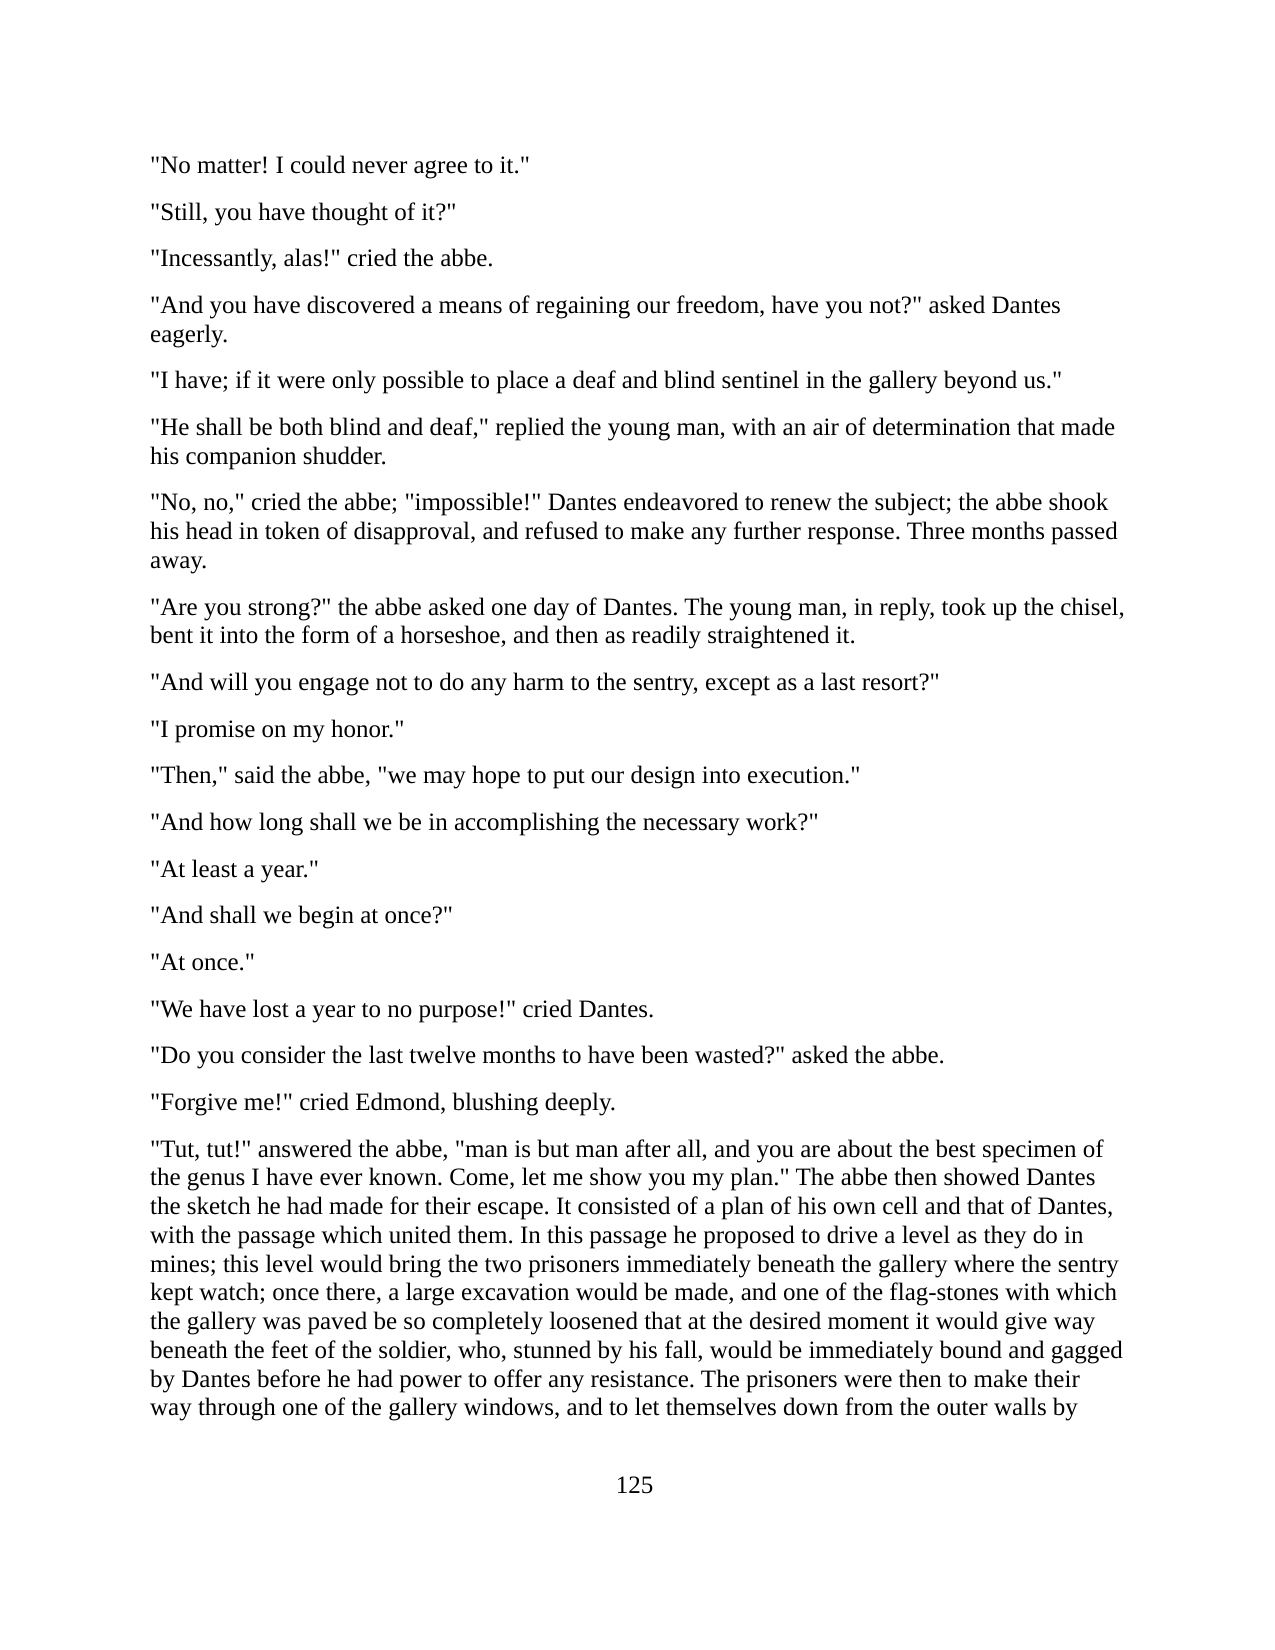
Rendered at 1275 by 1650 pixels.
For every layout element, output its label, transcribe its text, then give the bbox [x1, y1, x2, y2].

text "Then," said the abbe, "we may hope to put our design into execution." [150, 760, 1125, 789]
text "Forgive me!" cried Edmond, blushing deeply. [150, 1087, 1125, 1116]
text "Still, you have thought of it?" [150, 197, 1125, 225]
text "He shall be both blind and deaf," replied the young man, with an air of determination that made his companion shudder. [150, 412, 1125, 469]
text "Are you strong?" the abbe asked one day of Dantes. The young man, in reply, took up the chisel, bent it into the form of a horseshoe, and then as readily straightened it. [150, 592, 1125, 649]
text "No matter! I could never agree to it." [150, 150, 1125, 179]
text "No, no," cried the abbe; "impossible!" Dantes endeavored to renew the subject; the abbe shook his head in token of disapproval, and refused to make any further response. Three months passed away. [150, 487, 1125, 574]
text "And how long shall we be in accomplishing the necessary work?" [150, 807, 1125, 836]
text "Do you consider the last twelve months to have been wasted?" asked the abbe. [150, 1040, 1125, 1069]
text "At least a year." [150, 854, 1125, 882]
text "And will you engage not to do any harm to the sentry, except as a last resort?" [150, 667, 1125, 696]
text "Incessantly, alas!" cried the abbe. [150, 243, 1125, 272]
text "We have lost a year to no purpose!" cried Dantes. [150, 994, 1125, 1022]
text "I have; if it were only possible to place a deaf and blind sentinel in the gallery beyond us." [150, 365, 1125, 394]
text "At once." [150, 947, 1125, 976]
text "And shall we begin at once?" [150, 900, 1125, 929]
text "And you have discovered a means of regaining our freedom, have you not?" asked Dantes eagerly. [150, 290, 1125, 347]
text "I promise on my honor." [150, 714, 1125, 742]
text "Tut, tut!" answered the abbe, "man is but man after all, and you are about the best specimen of the genus I have ever known. Come, let me show you my plan." The abbe then showed Dantes the sketch he had made for their escape. It consisted of a plan of his own cell and that of Dantes, with the passage which united them. In this passage he proposed to drive a level as they do in mines; this level would bring the two prisoners immediately beneath the gallery where the sentry kept watch; once there, a large excavation would be made, and one of the flag-stones with which the gallery was paved be so completely loosened that at the desired moment it would give way beneath the feet of the soldier, who, stunned by his fall, would be immediately bound and gagged by Dantes before he had power to offer any resistance. The prisoners were then to make their way through one of the gallery windows, and to let themselves down from the outer walls by [150, 1134, 1125, 1421]
